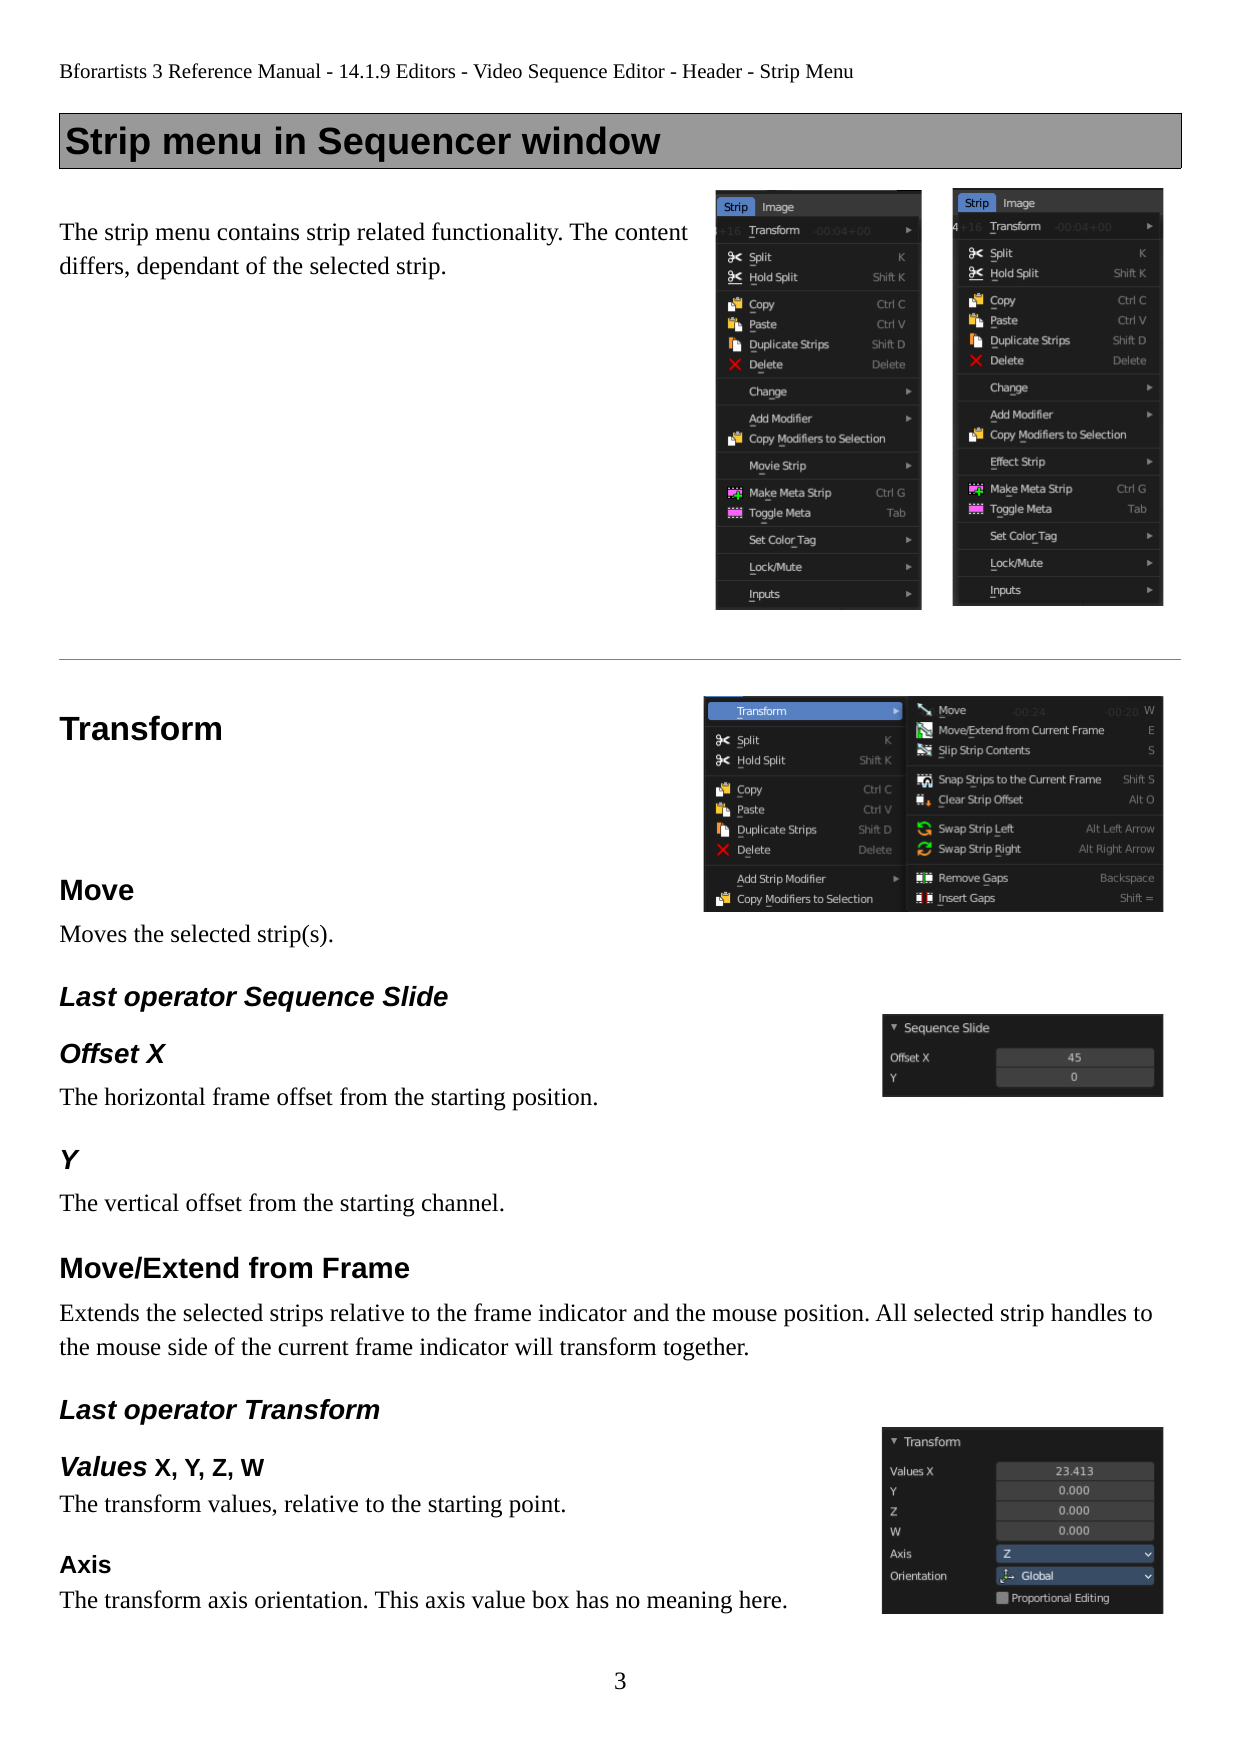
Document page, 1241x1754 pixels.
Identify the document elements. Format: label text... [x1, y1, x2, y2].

subtitle [1164, 1451, 1181, 1482]
subtitle Y [59, 1143, 1181, 1175]
picture [881, 1427, 1164, 1614]
subtitle Last operator Transform [59, 1394, 1181, 1426]
subtitle Values X, Y, Z, W [59, 1451, 881, 1482]
picture [882, 1014, 1164, 1097]
subtitle Offset X [59, 1037, 882, 1069]
subtitle [1164, 709, 1181, 748]
text Moves the selected strip(s). [59, 919, 1181, 948]
subtitle Transform [59, 709, 703, 748]
text The strip menu contains strip related functionality. The content differs, dependant of the selected strip. [59, 217, 715, 280]
picture [952, 188, 1164, 606]
picture [703, 696, 1164, 912]
subtitle Last operator Sequence Slide [59, 981, 1181, 1012]
text The horizontal frame offset from the starting position. [59, 1082, 1181, 1111]
subtitle Move [59, 873, 703, 907]
subtitle [1164, 1550, 1181, 1579]
subtitle Axis [59, 1550, 881, 1579]
picture [715, 190, 922, 610]
text The transform values, relative to the starting point. [59, 1489, 881, 1517]
text The transform axis orientation. This axis value box has no meaning here. [59, 1585, 881, 1614]
subtitle [1164, 873, 1181, 907]
table_header Strip menu in Sequencer window [60, 114, 1181, 168]
text Extends the selected strips relative to the frame indicator and the mouse position. All selected strip handles to the mouse side of the current frame indicator will transform together. [59, 1298, 1181, 1361]
subtitle [1164, 1037, 1181, 1069]
text The vertical offset from the starting channel. [59, 1188, 1181, 1217]
subtitle Move/Extend from Frame [59, 1251, 1181, 1285]
